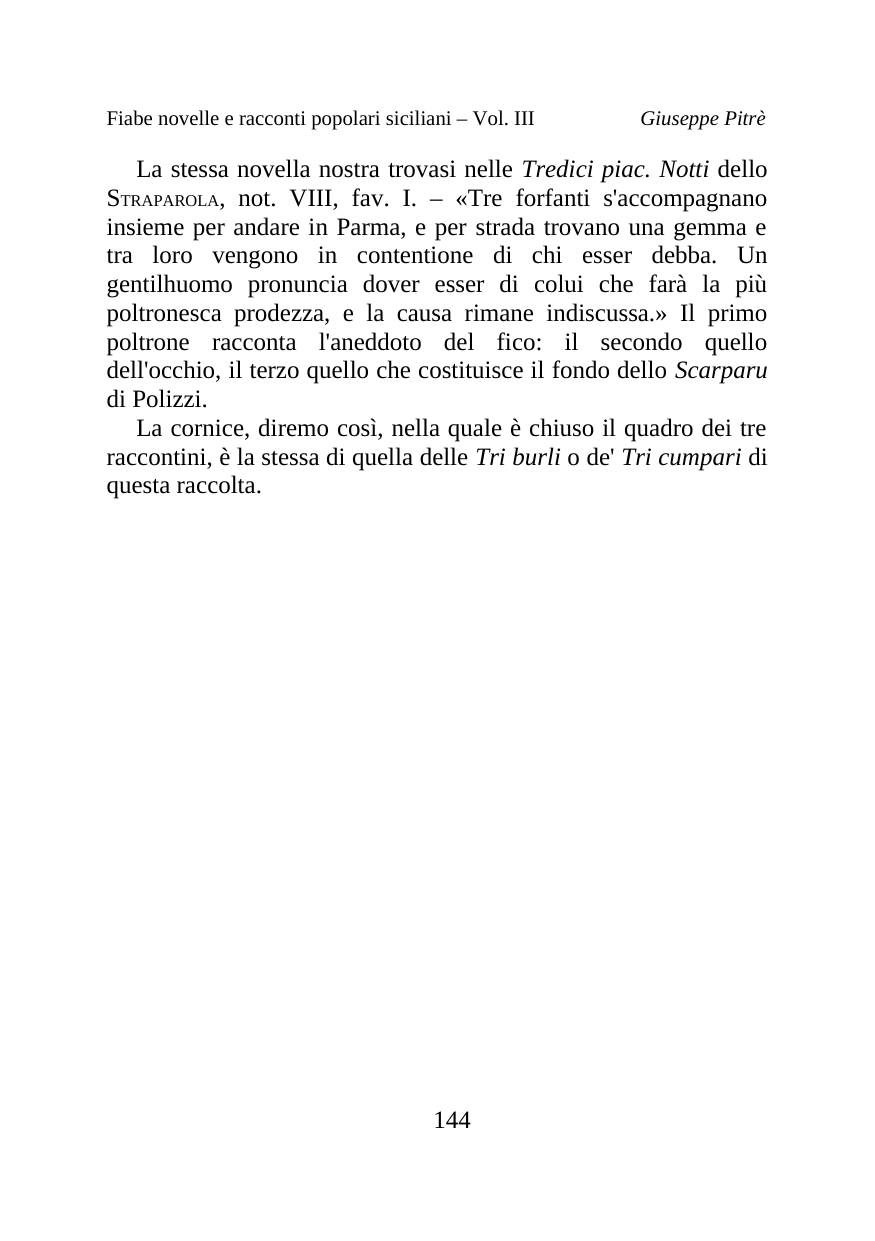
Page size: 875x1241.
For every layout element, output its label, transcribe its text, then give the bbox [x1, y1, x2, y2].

text La stessa novella nostra trovasi nelle Tredici piac. Notti dello Straparola, not. VIII, fav. I. – «Tre forfanti s'accompagnano insieme per andare in Parma, e per strada trovano una gemma e tra loro vengono in contentione di chi esser debba. Un gentilhuomo pronuncia dover esser di colui che farà la più poltronesca prodezza, e la causa rimane indiscussa.» Il primo poltrone racconta l'aneddoto del fico: il secondo quello dell'occhio, il terzo quello che costituisce il fondo dello Scarparu di Polizzi. [106, 154, 768, 413]
text La cornice, diremo così, nella quale è chiuso il quadro dei tre raccontini, è la stessa di quella delle Tri burli o de' Tri cumpari di questa raccolta. [106, 413, 768, 499]
